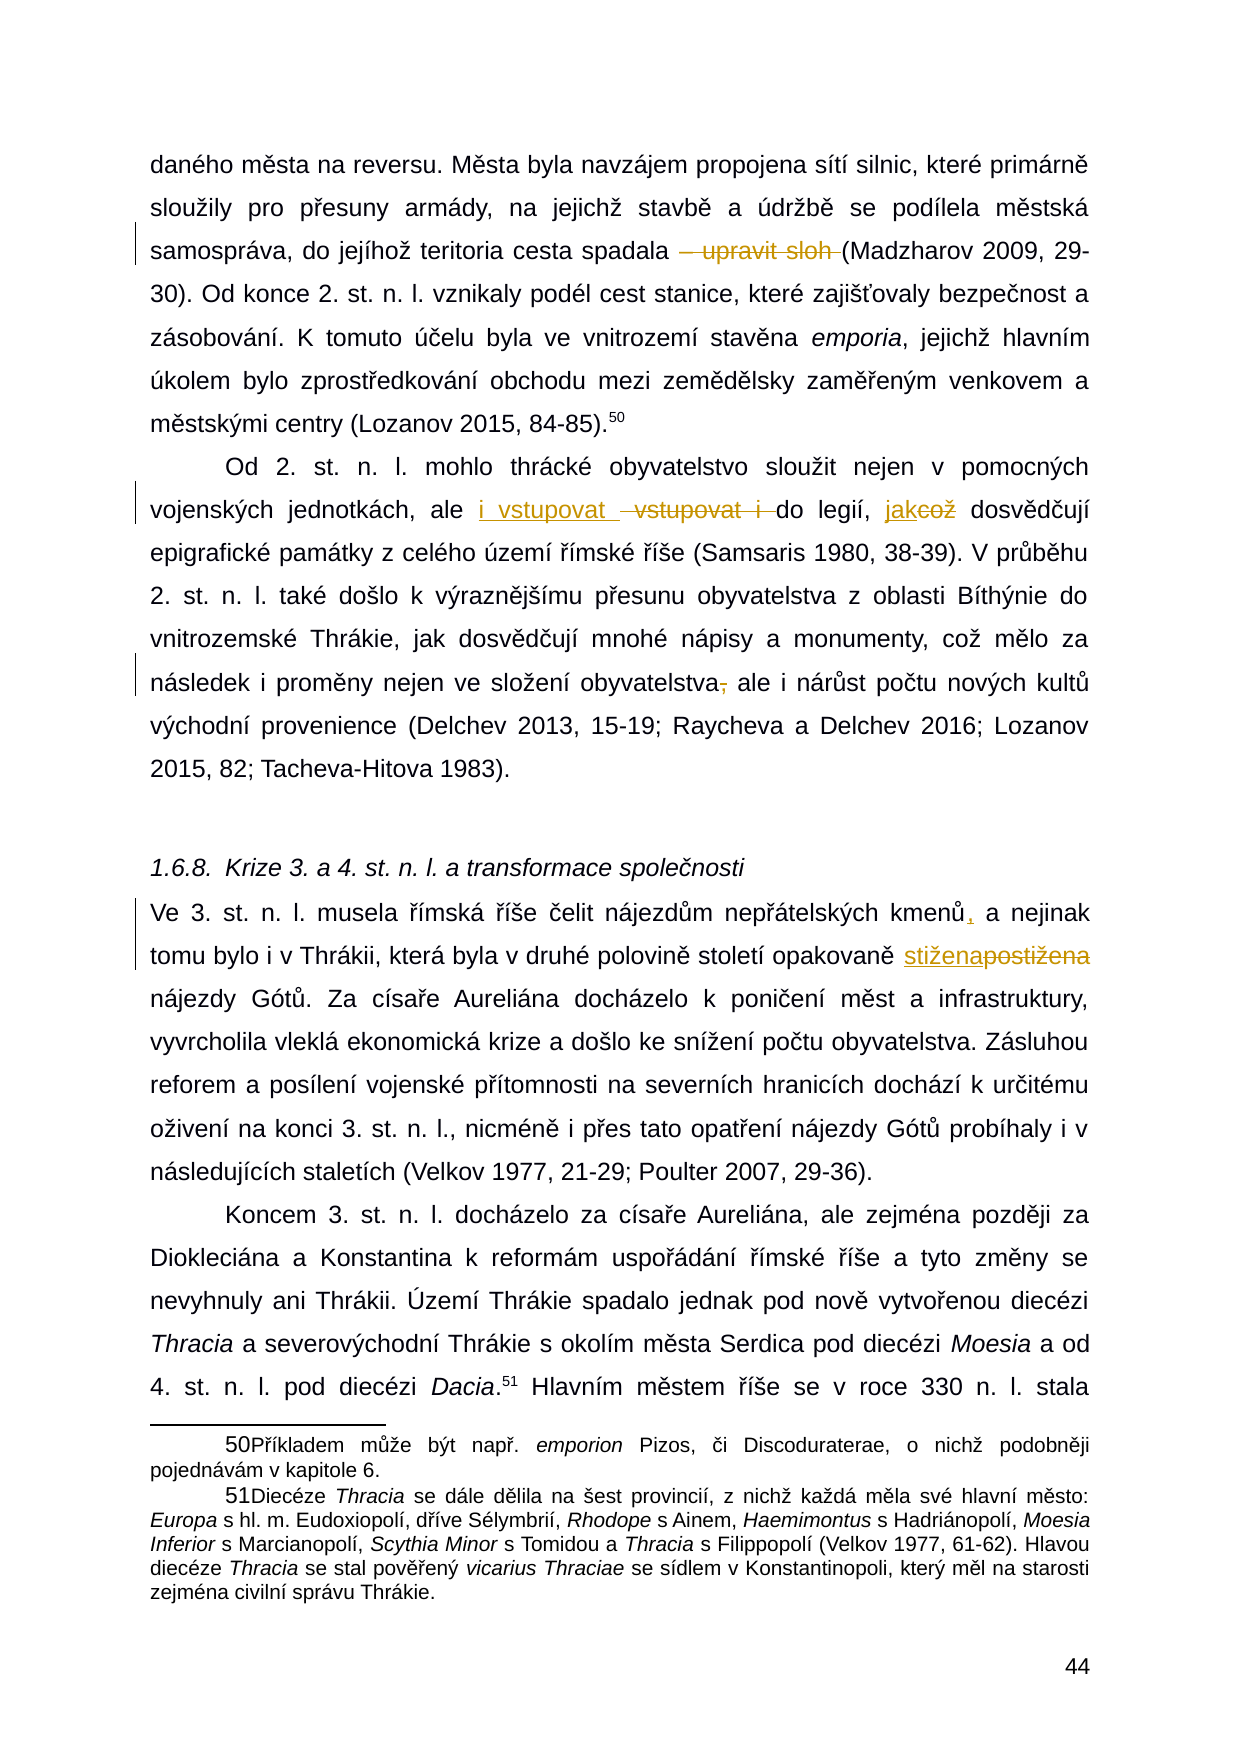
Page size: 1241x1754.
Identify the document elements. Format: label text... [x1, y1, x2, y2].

text Ve 3. st. n. l. musela římská říše čelit nájezdům nepřátelských kmenů, a nejinak tomu bylo i v Thrákii, která byla v druhé polovině století opakovaně stižena nájezdy Gótů. Za císaře Aureliána docházelo k poničení měst a infrastruktury, vyvrcholila vleklá ekonomická krize a došlo ke snížení počtu obyvatelstva. Zásluhou reforem a posílení vojenské přítomnosti na severních hranicích dochází k určitému oživení na konci 3. st. n. l., nicméně i přes tato opatření nájezdy Gótů probíhaly i v následujících staletích (Velkov 1977, 21-29; Poulter 2007, 29-36). [150, 898, 1090, 1186]
text Příkladem může být např. emporion Pizos, či Discoduraterae, o nichž podobněji pojednávám v kapitole 6. [150, 1431, 1090, 1482]
list Krize 3. a 4. st. n. l. a transformace společnosti [150, 852, 1090, 881]
text daného města na reversu. Města byla navzájem propojena sítí silnic, které primárně sloužily pro přesuny armády, na jejichž stavbě a údržbě se podílela městská samospráva, do jejíhož teritoria cesta spadala (Madzharov 2009, 29-30). Od konce 2. st. n. l. vznikaly podél cest stanice, které zajišťovaly bezpečnost a zásobování. K tomuto účelu byla ve vnitrozemí stavěna emporia, jejichž hlavním úkolem bylo zprostředkování obchodu mezi zemědělsky zaměřeným venkovem a městskými centry (Lozanov 2015, 84-85). [150, 150, 1090, 437]
text Diecéze Thracia se dále dělila na šest provincií, z nichž každá měla své hlavní město: Europa s hl. m. Eudoxiopolí, dříve Sélymbrií, Rhodope s Ainem, Haemimontus s Hadriánopolí, Moesia Inferior s Marcianopolí, Scythia Minor s Tomidou a Thracia s Filippopolí (Velkov 1977, 61-62). Hlavou diecéze Thracia se stal pověřený vicarius Thraciae se sídlem v Konstantinopoli, který měl na starosti zejména civilní správu Thrákie. [150, 1482, 1090, 1604]
text Od 2. st. n. l. mohlo thrácké obyvatelstvo sloužit nejen v pomocných vojenských jednotkách, ale i vstupovat do legií, jak dosvědčují epigrafické památky z celého území římské říše (Samsaris 1980, 38-39). V průběhu 2. st. n. l. také došlo k výraznějšímu přesunu obyvatelstva z oblasti Bíthýnie do vnitrozemské Thrákie, jak dosvědčují mnohé nápisy a monumenty, což mělo za následek i proměny nejen ve složení obyvatelstva ale i nárůst počtu nových kultů východní provenience (Delchev 2013, 15-19; Raycheva a Delchev 2016; Lozanov 2015, 82; Tacheva-Hitova 1983). [150, 452, 1090, 782]
text Koncem 3. st. n. l. docházelo za císaře Aureliána, ale zejména později za Diokleciána a Konstantina k reformám uspořádání římské říše a tyto změny se nevyhnuly ani Thrákii. Území Thrákie spadalo jednak pod nově vytvořenou diecézi Thracia a severovýchodní Thrákie s okolím města Serdica pod diecézi Moesia a od 4. st. n. l. pod diecézi Dacia. Hlavním městem říše se v roce 330 n. l. stala [150, 1200, 1090, 1401]
